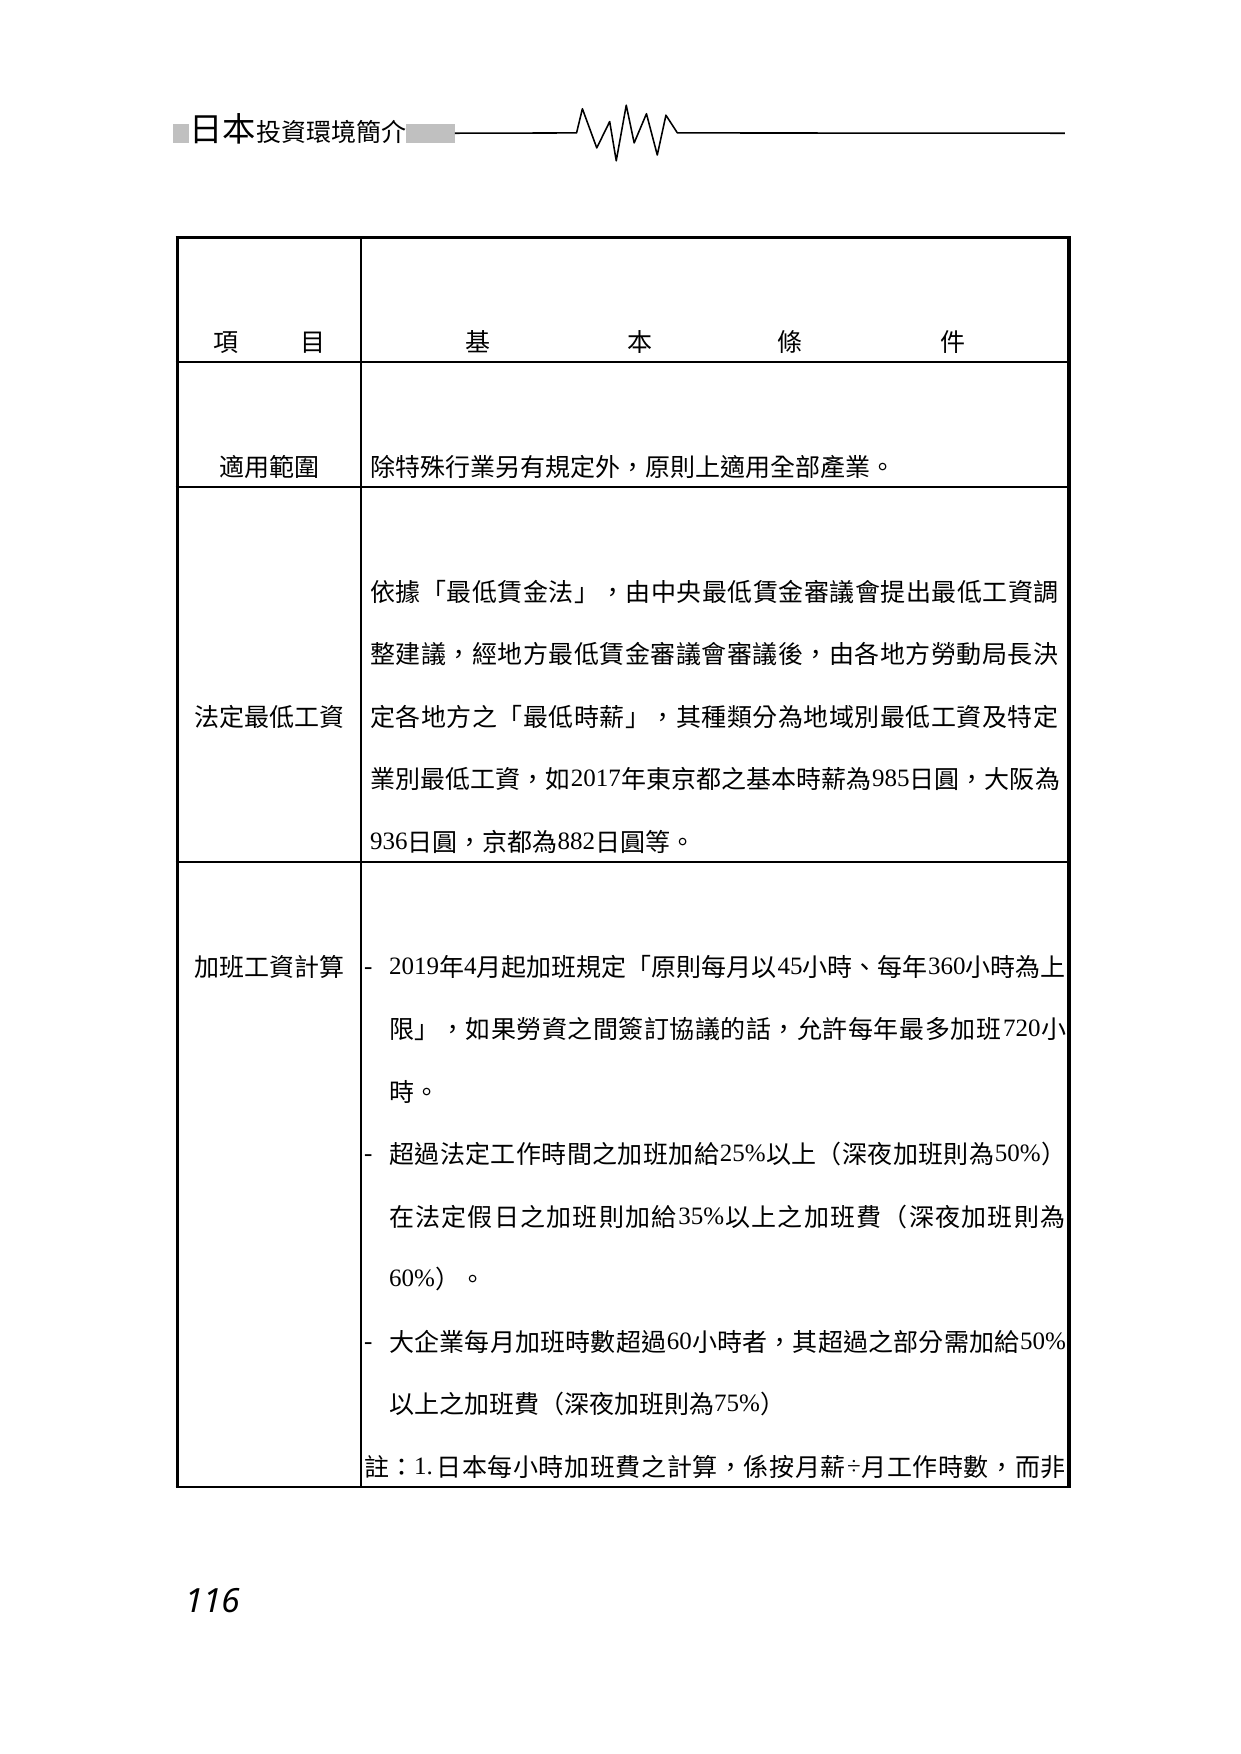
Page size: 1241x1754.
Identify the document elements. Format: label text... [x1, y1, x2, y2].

table_cell 除特殊行業另有規定外，原則上適用全部產業。 [362, 363, 1067, 486]
table_cell 適用範圍 [179, 363, 360, 486]
table_header 項 目 [179, 239, 360, 361]
table_cell 法定最低工資 [179, 488, 360, 861]
table_cell - 2019年4月起加班規定「原則每月以45小時、每年360小時為上限」，如果勞資之間簽訂協議的話，允許每年最多加班720小時。 - 超過法定工作時間之加班加給25%以上（深夜加班則為50%）在法定假日之加班則加給35%以上之加班費（深夜加班則為60%）。 - 大企業每月加班時數超過60小時者，其超過之部分需加給50%以上之加班費（深夜加班則為75%） 註：1. 日本每小時加班費之計算，係按月薪÷月工作時數，而非 [362, 863, 1067, 1486]
table_header 基 本 條 件 [362, 239, 1067, 361]
table_cell 加班工資計算 [179, 863, 360, 1486]
table_cell 依據「最低賃金法」，由中央最低賃金審議會提出最低工資調整建議，經地方最低賃金審議會審議後，由各地方勞動局長決定各地方之「最低時薪」，其種類分為地域別最低工資及特定業別最低工資，如2017年東京都之基本時薪為985日圓，大阪為936日圓，京都為882日圓等。 [362, 488, 1067, 861]
